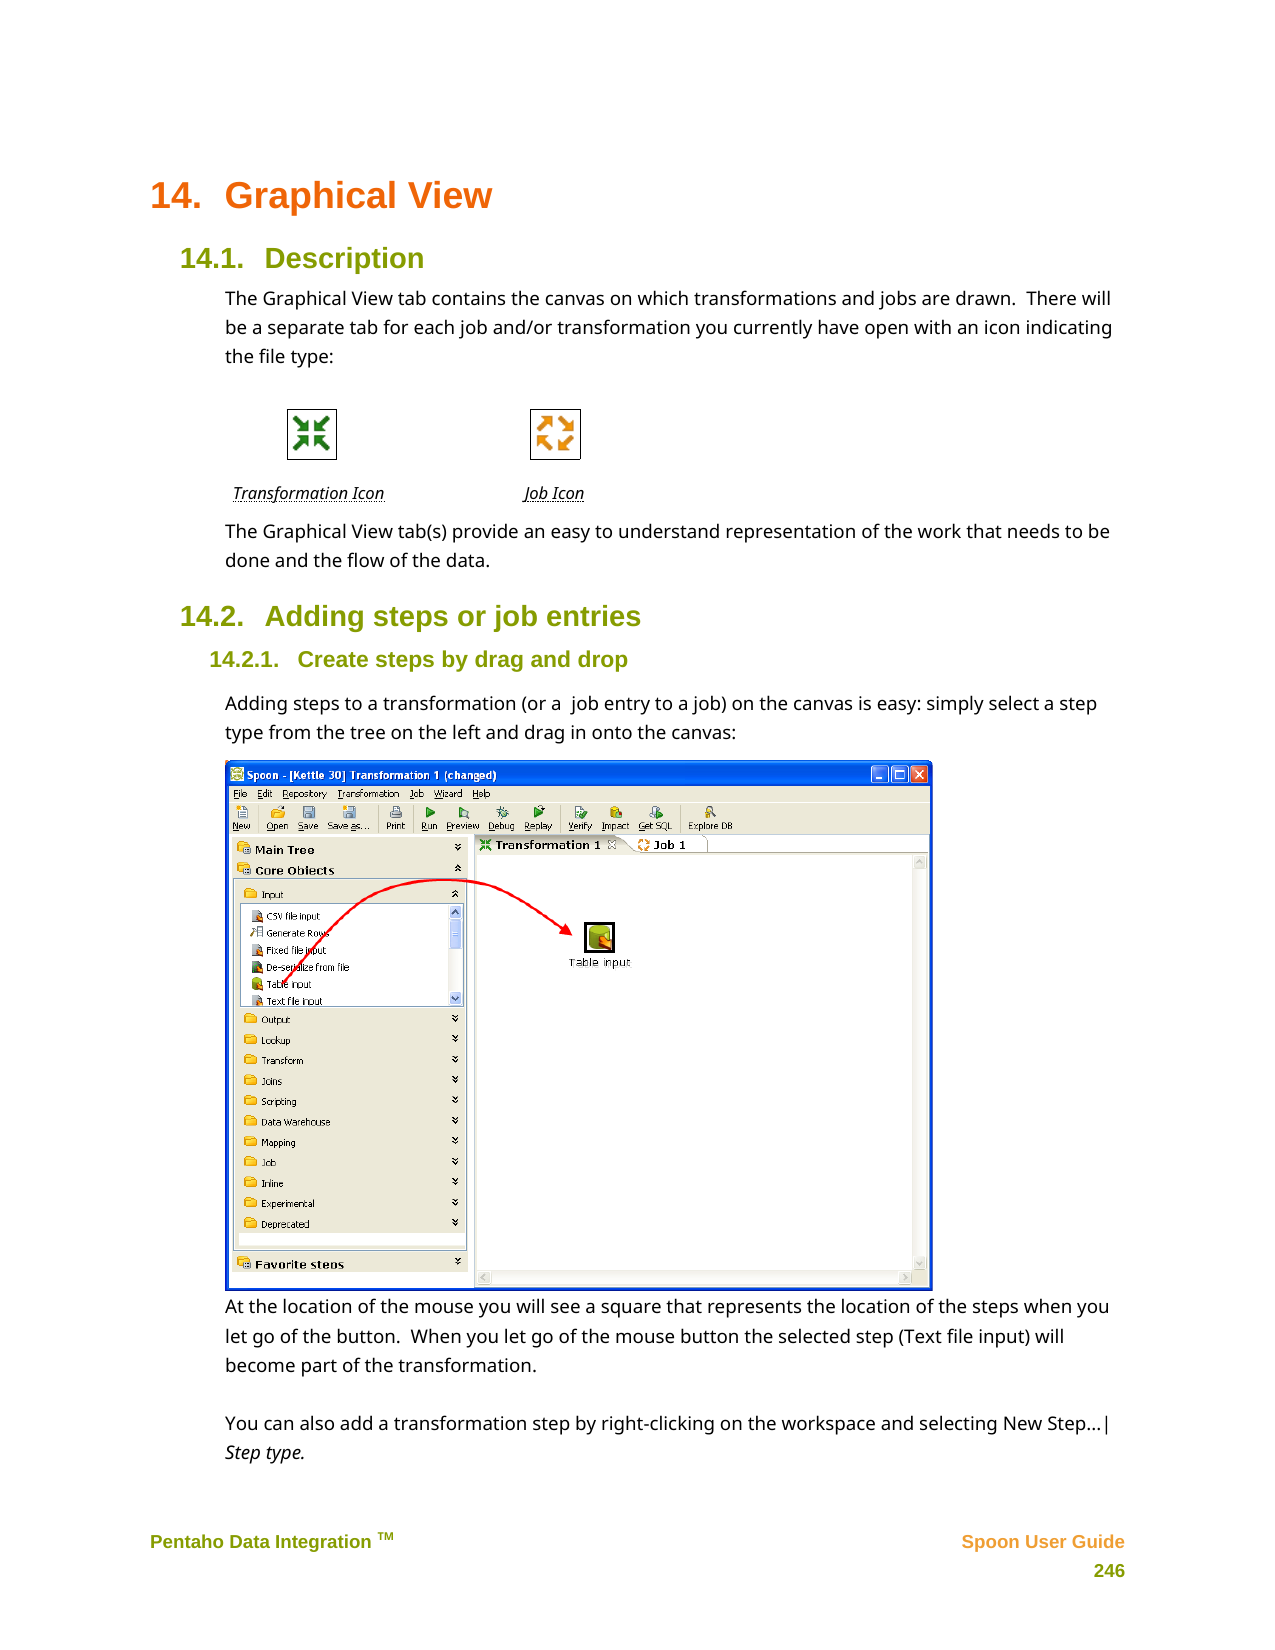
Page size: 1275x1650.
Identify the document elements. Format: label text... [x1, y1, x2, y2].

text The Graphical View tab(s) provide an easy to understand representation of the work that needs to be done and the flow of the data. [225, 515, 1125, 573]
text The Graphical View tab contains the canvas on which transformations and jobs are drawn. There will be a separate tab for each job and/or transformation you currently have open with an icon indicating the file type: [225, 282, 1125, 369]
subtitle Graphical View [150, 181, 1125, 216]
text Transformation Icon [224, 482, 395, 504]
picture [225, 760, 933, 1291]
subtitle Adding steps or job entries [179, 598, 1125, 633]
text Adding steps to a transformation (or a job entry to a job) on the canvas is easy: simply select a step type from the tree on the left and drag in onto the canvas: [225, 687, 1125, 746]
text At the location of the mouse you will see a square that represents the location of the steps when you let go of the button. When you let go of the mouse button the selected step (Text file input) will become part of the transformation. [225, 746, 1125, 1378]
picture [289, 412, 334, 456]
subtitle Create steps by drag and drop [209, 640, 1125, 675]
text You can also add a transformation step by right-clicking on the workspace and selecting New Step...|Step type. [225, 1407, 1125, 1466]
text Job Icon [470, 482, 641, 504]
picture [533, 412, 578, 456]
subtitle Description [179, 241, 1125, 275]
